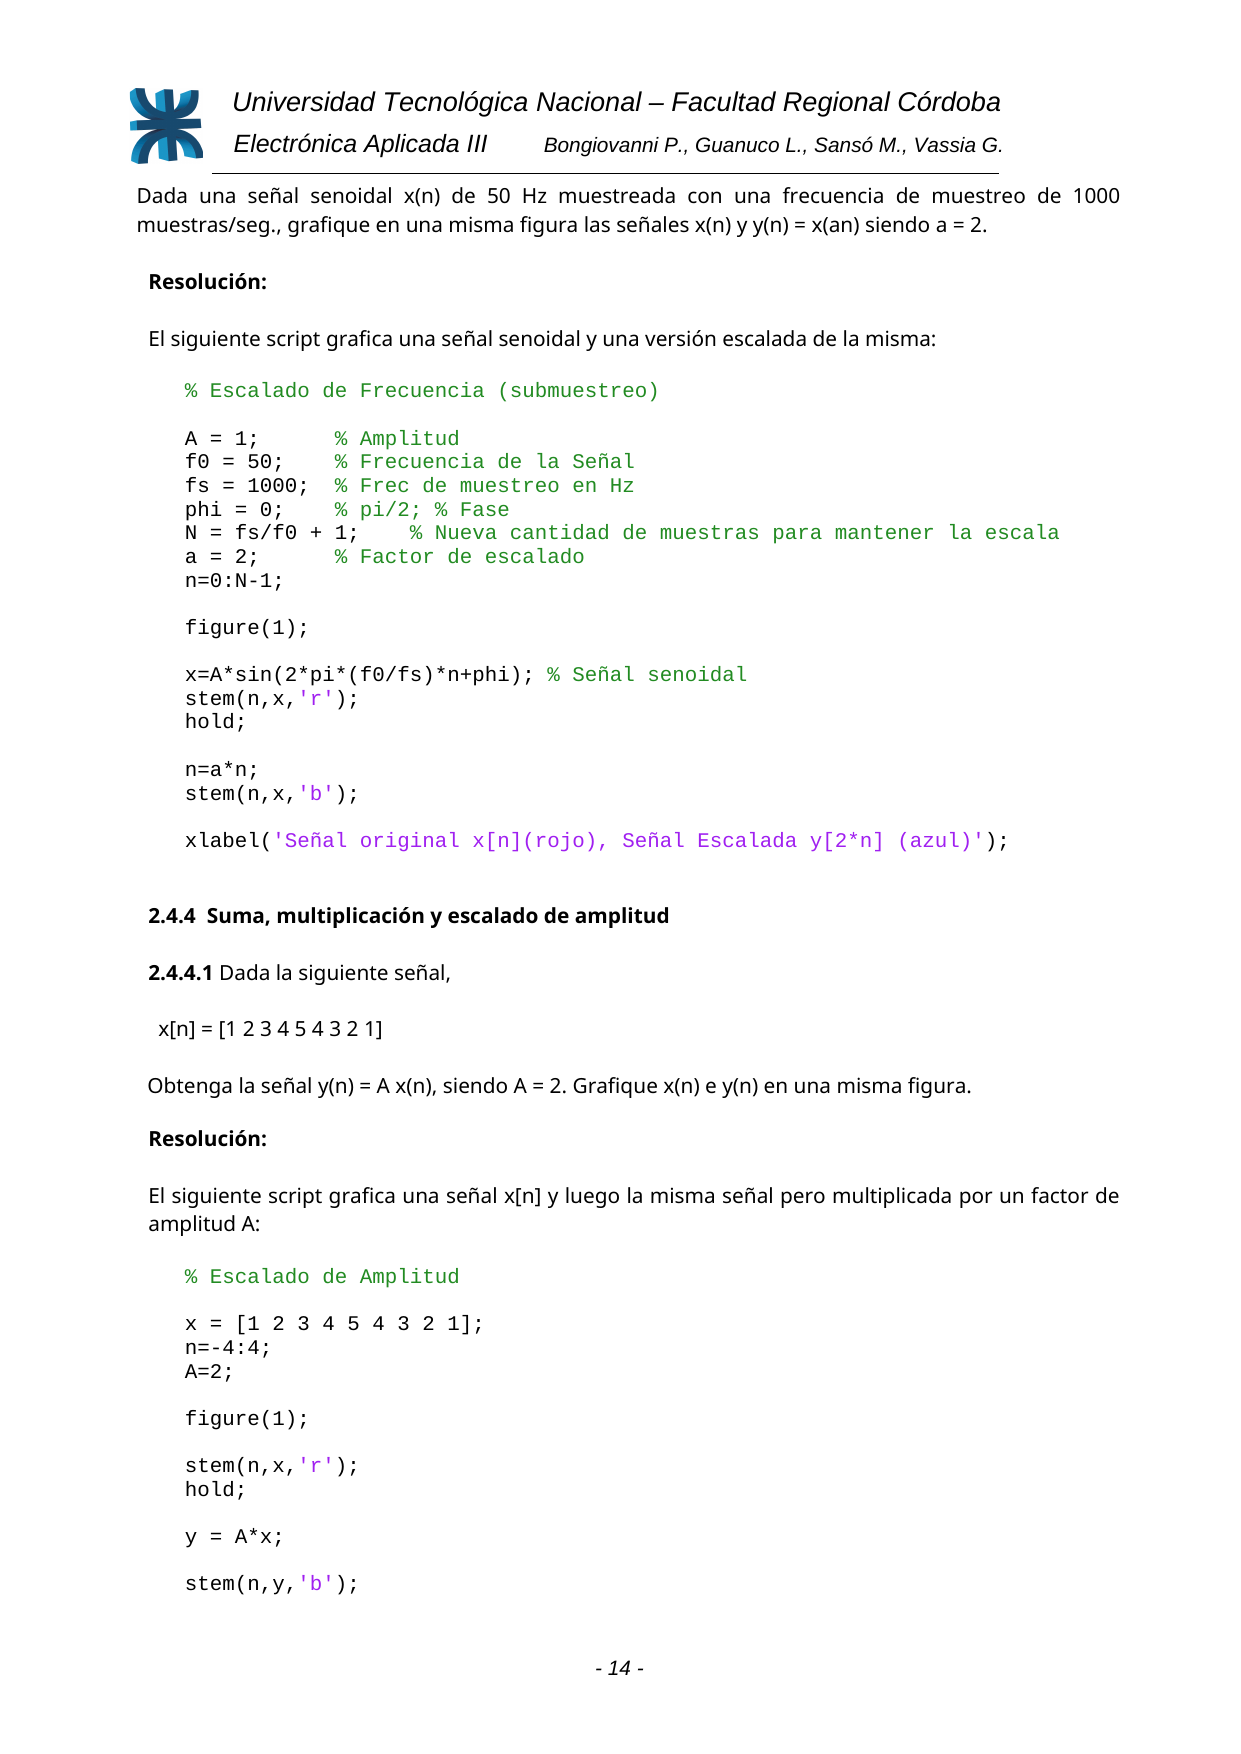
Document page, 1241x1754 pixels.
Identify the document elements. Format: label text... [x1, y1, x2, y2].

text El siguiente script grafica una señal x[n] y luego la misma señal pero multiplicada por un factor de amplitud A: [148, 1181, 1122, 1238]
text n=0:N-1; [184, 570, 1122, 593]
text Resolución: [148, 1124, 1122, 1152]
text x[n] = [1 2 3 4 5 4 3 2 1] [136, 1014, 1122, 1043]
text % Escalado de Amplitud [184, 1266, 1122, 1290]
text n=a*n; [184, 759, 1122, 782]
text 2.4.4 Suma, multiplicación y escalado de amplitud [148, 901, 1122, 929]
text stem(n,x,'r'); [184, 1455, 1122, 1479]
text Resolución: [148, 267, 1122, 295]
text Dada una señal senoidal x(n) de 50 Hz muestreada con una frecuencia de muestreo de 1000 muestras/seg., grafique en una misma figura las señales x(n) y y(n) = x(an) siendo a = 2. [136, 181, 1122, 238]
text f0 = 50; % Frecuencia de la Señal [184, 451, 1122, 475]
text El siguiente script grafica una señal senoidal y una versión escalada de la misma: [148, 324, 1122, 352]
text a = 2; % Factor de escalado [184, 546, 1122, 570]
picture [129, 88, 203, 164]
text stem(n,y,'b'); [184, 1573, 1122, 1597]
text figure(1); [184, 1408, 1122, 1432]
text hold; [184, 1479, 1122, 1502]
text A = 1; % Amplitud [184, 428, 1122, 451]
text N = fs/f0 + 1; % Nueva cantidad de muestras para mantener la escala [184, 522, 1122, 546]
text fs = 1000; % Frec de muestreo en Hz [184, 475, 1122, 499]
text A=2; [184, 1361, 1122, 1384]
text stem(n,x,'b'); [184, 782, 1122, 806]
text figure(1); [184, 617, 1122, 641]
text xlabel('Señal original x[n](rojo), Señal Escalada y[2*n] (azul)'); [184, 830, 1122, 853]
text Obtenga la señal y(n) = A x(n), siendo A = 2. Grafique x(n) e y(n) en una misma figura. [136, 1071, 1122, 1100]
text n=-4:4; [184, 1337, 1122, 1361]
text x = [1 2 3 4 5 4 3 2 1]; [184, 1313, 1122, 1337]
text % Escalado de Frecuencia (submuestreo) [184, 381, 1122, 404]
text x=A*sin(2*pi*(f0/fs)*n+phi); % Señal senoidal [184, 664, 1122, 688]
text phi = 0; % pi/2; % Fase [184, 499, 1122, 522]
text y = A*x; [184, 1526, 1122, 1550]
text hold; [184, 712, 1122, 735]
text 2.4.4.1 Dada la siguiente señal, [148, 958, 1122, 986]
text stem(n,x,'r'); [184, 688, 1122, 712]
